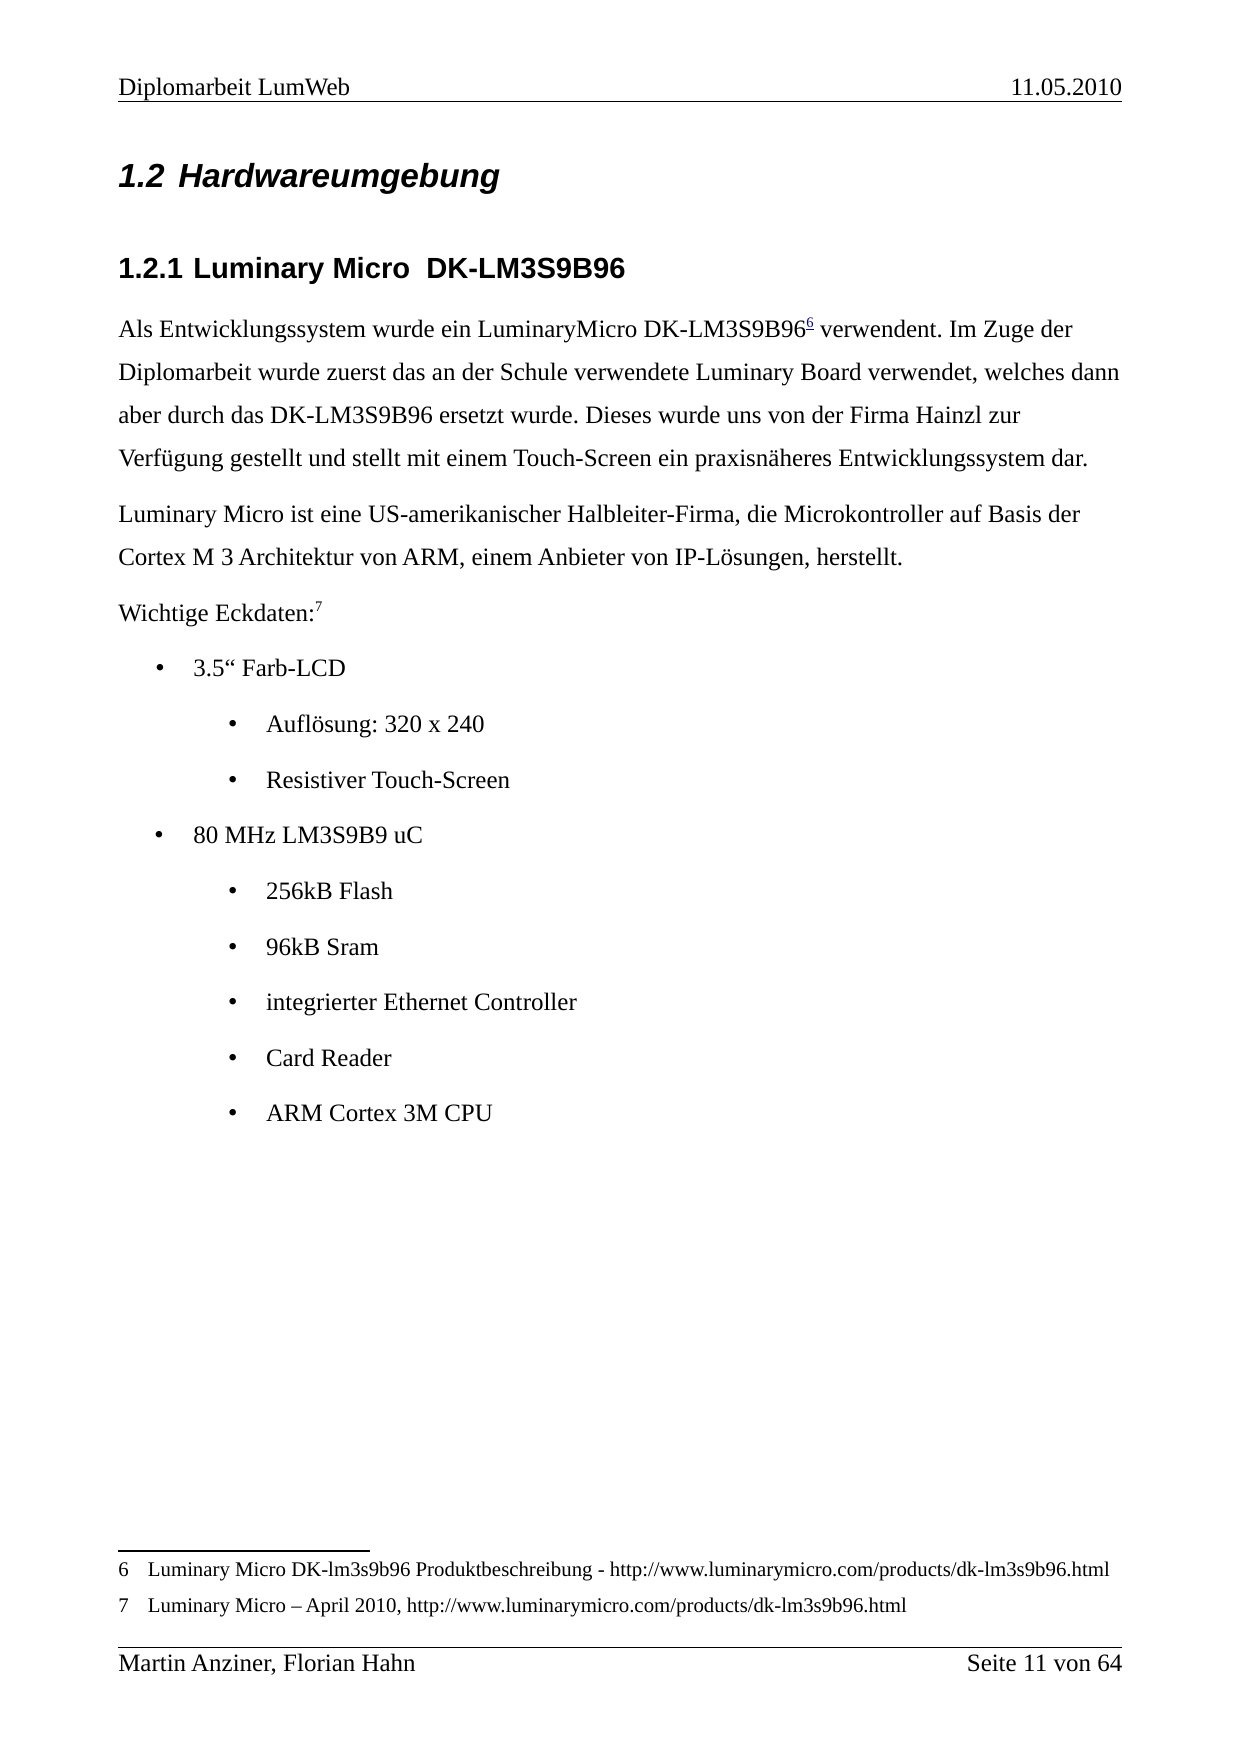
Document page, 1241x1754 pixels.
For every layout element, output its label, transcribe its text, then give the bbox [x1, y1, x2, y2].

list Resistiver Touch-Screen [228, 765, 1122, 793]
list ARM Cortex 3M CPU [228, 1098, 1122, 1127]
list integrierter Ethernet Controller [228, 987, 1122, 1016]
text Luminary Micro ist eine US-amerikanischer Halbleiter-Firma, die Microkontroller auf Basis der Cortex M 3 Architektur von ARM, einem Anbieter von IP-Lösungen, herstellt. [118, 499, 1122, 571]
list Card Reader [228, 1043, 1122, 1072]
text Als Entwicklungssystem wurde ein LuminaryMicro DK-LM3S9B96 verwendent. Im Zuge der Diplomarbeit wurde zuerst das an der Schule verwendete Luminary Board verwendet, welches dann aber durch das DK-LM3S9B96 ersetzt wurde. Dieses wurde uns von der Firma Hainzl zur Verfügung gestellt und stellt mit einem Touch-Screen ein praxisnäheres Entwicklungssystem dar. [118, 314, 1122, 472]
subtitle Hardwareumgebung [118, 156, 1122, 194]
list 256kB Flash [228, 876, 1122, 905]
text Wichtige Eckdaten: [118, 598, 1122, 627]
list 96kB Sram [228, 932, 1122, 960]
subtitle Luminary Micro DK-LM3S9B96 [118, 251, 1122, 285]
text Luminary Micro – April 2010, http://www.luminarymicro.com/products/dk-lm3s9b96.html [118, 1593, 1122, 1617]
text Luminary Micro DK-lm3s9b96 Produktbeschreibung - http://www.luminarymicro.com/products/dk-lm3s9b96.html [118, 1557, 1122, 1581]
list 80 MHz LM3S9B9 uC [154, 820, 1122, 849]
list 3.5“ Farb-LCD [156, 653, 1122, 682]
list Auflösung: 320 x 240 [228, 709, 1122, 738]
